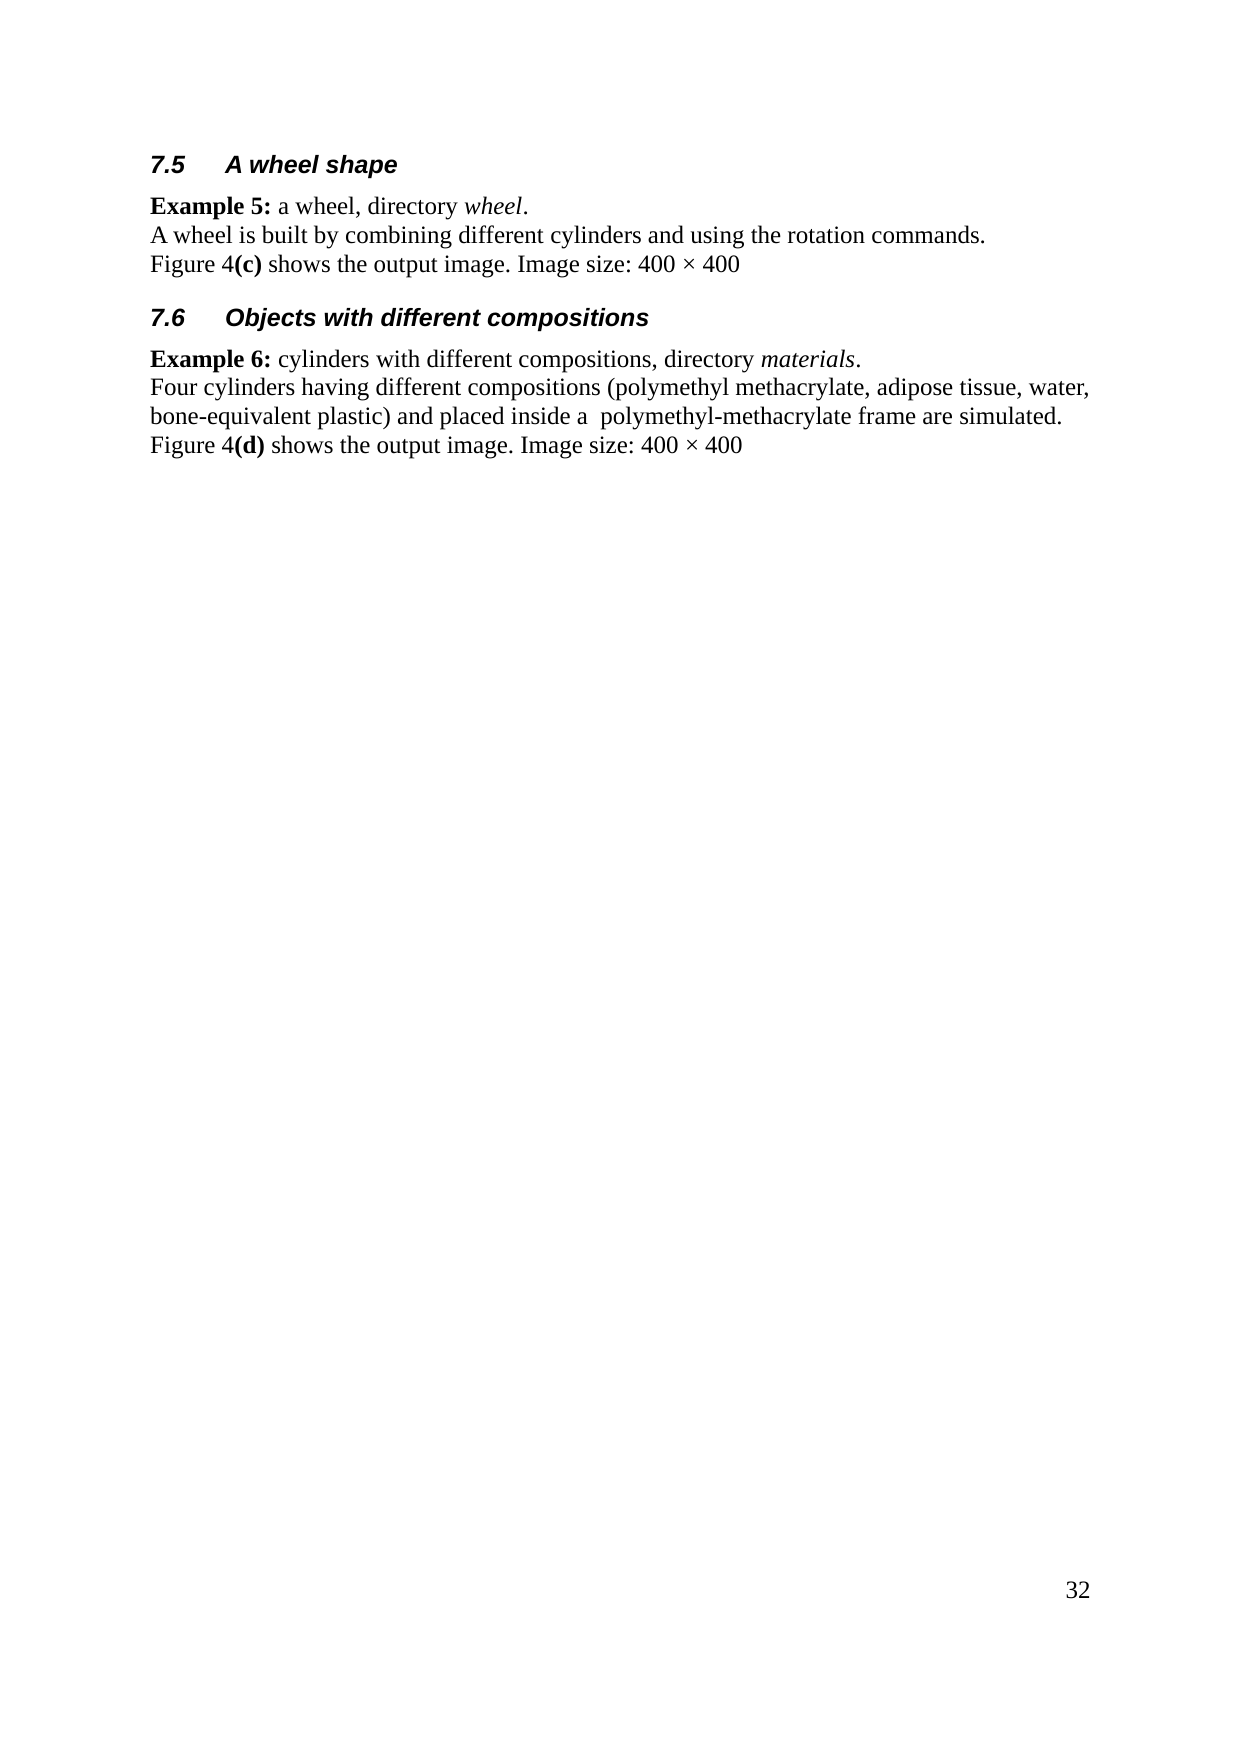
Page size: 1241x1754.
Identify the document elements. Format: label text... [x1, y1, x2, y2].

text Example 5: a wheel, directory wheel. [150, 191, 1090, 220]
subtitle Objects with different compositions [150, 302, 1090, 331]
text Figure 4(d) shows the output image. Image size: 400 × 400 [150, 430, 1090, 459]
text Four cylinders having different compositions (polymethyl methacrylate, adipose tissue, water, bone-equivalent plastic) and placed inside a polymethyl-methacrylate frame are simulated. [150, 372, 1090, 430]
text A wheel is built by combining different cylinders and using the rotation commands. [150, 220, 1090, 249]
text Figure 4(c) shows the output image. Image size: 400 × 400 [150, 249, 1090, 277]
text Example 6: cylinders with different compositions, directory materials. [150, 344, 1090, 372]
subtitle A wheel shape [150, 150, 1090, 179]
